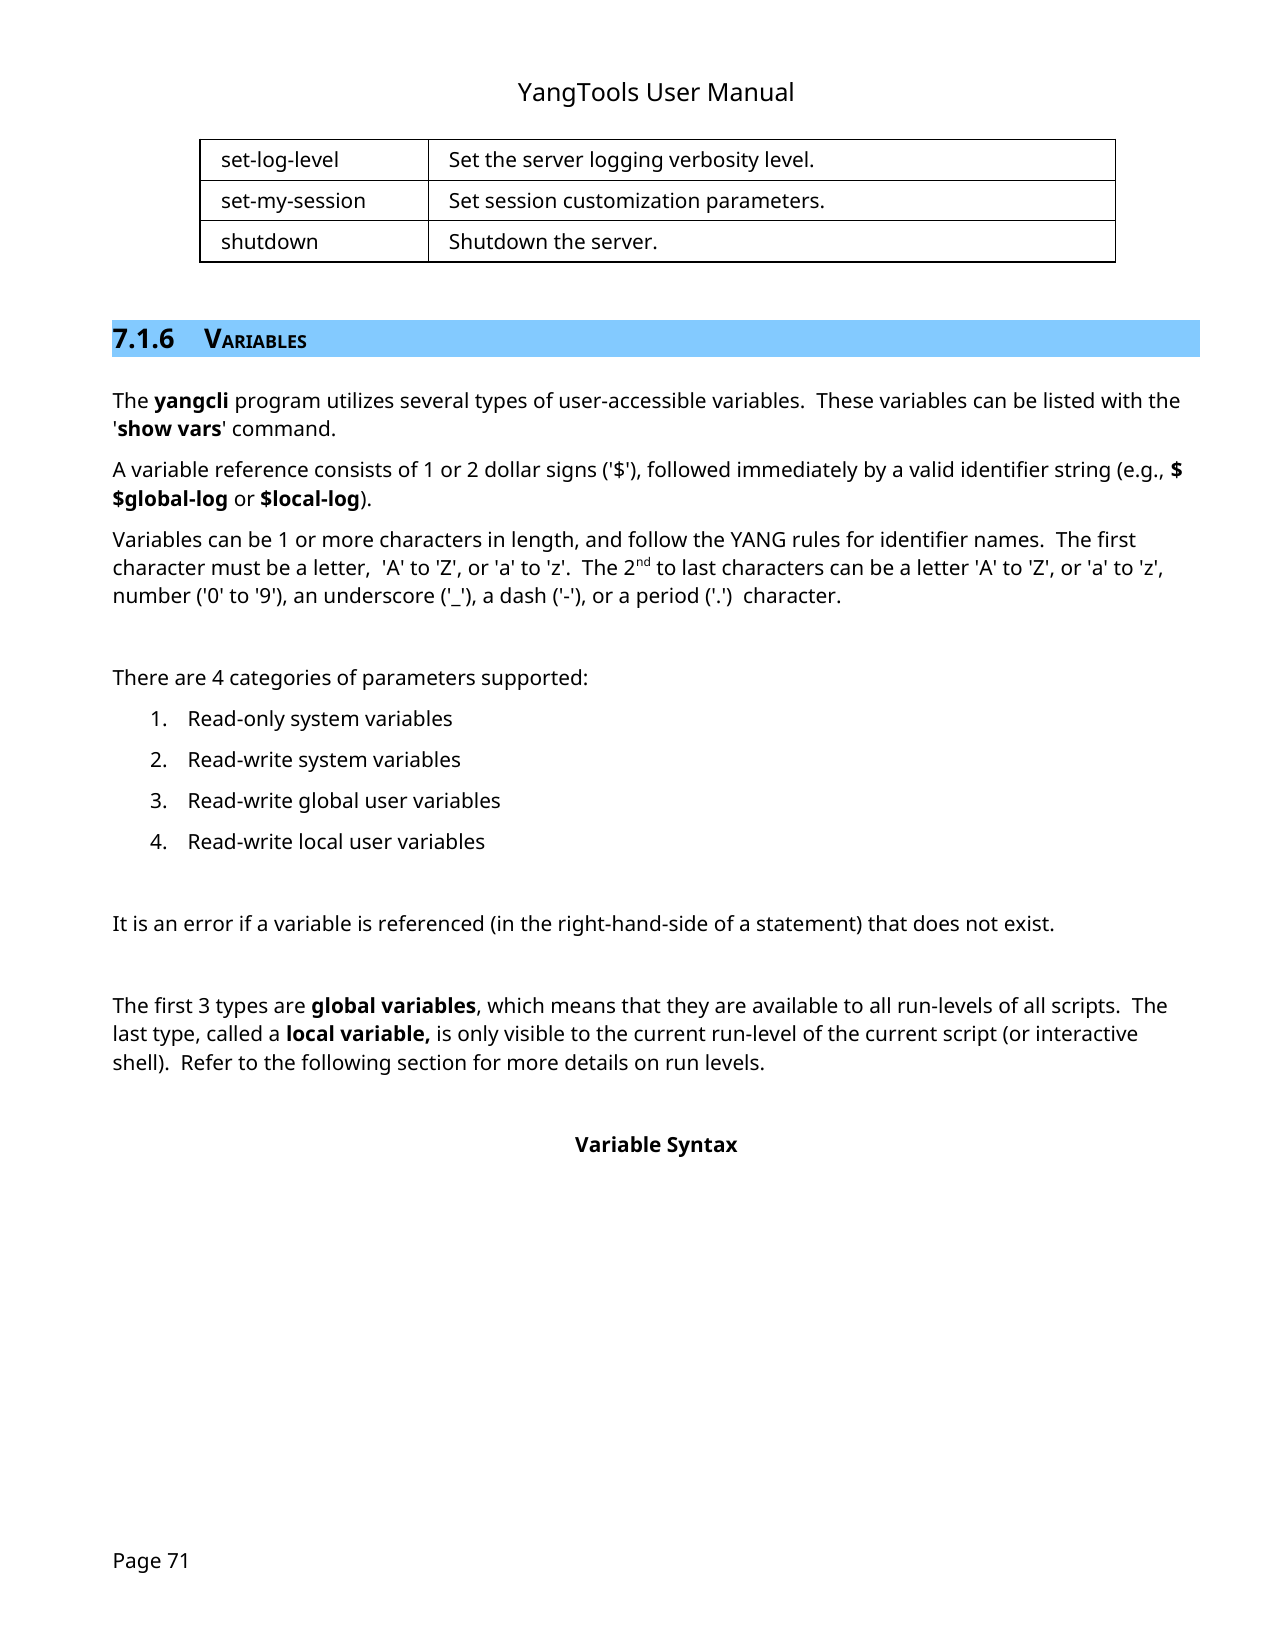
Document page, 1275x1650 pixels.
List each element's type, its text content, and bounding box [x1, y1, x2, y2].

list Read-write global user variables [150, 786, 1200, 815]
text It is an error if a variable is referenced (in the right-hand-side of a statement) that does not exist. [112, 909, 1200, 938]
table_cell Set session customization parameters. [429, 181, 1115, 220]
table_cell set-my-session [201, 181, 428, 220]
list Read-write local user variables [150, 827, 1200, 856]
text The yangcli program utilizes several types of user-accessible variables. These variables can be listed with the 'show vars' command. [112, 386, 1200, 443]
subtitle Variable Syntax [127, 1130, 1185, 1158]
text There are 4 categories of parameters supported: [112, 663, 1200, 692]
text A variable reference consists of 1 or 2 dollar signs ('$'), followed immediately by a valid identifier string (e.g., $$global-log or $local-log). [112, 455, 1200, 512]
table_cell Set the server logging verbosity level. [429, 140, 1115, 179]
list Read-only system variables [150, 704, 1200, 733]
list Read-write system variables [150, 745, 1200, 774]
text The first 3 types are global variables, which means that they are available to all run-levels of all scripts. The last type, called a local variable, is only visible to the current run-level of the current script (or interactive shell). Refer to the following section for more details on run levels. [112, 991, 1200, 1076]
table_cell shutdown [201, 221, 428, 261]
text Variables can be 1 or more characters in length, and follow the YANG rules for identifier names. The first character must be a letter, 'A' to 'Z', or 'a' to 'z'. The 2nd to last characters can be a letter 'A' to 'Z', or 'a' to 'z', number ('0' to '9'), an underscore ('_'), a dash ('-'), or a period ('.') character. [112, 525, 1200, 610]
table_cell set-log-level [201, 140, 428, 179]
subtitle Variables [112, 320, 1200, 357]
table_cell Shutdown the server. [429, 221, 1115, 261]
